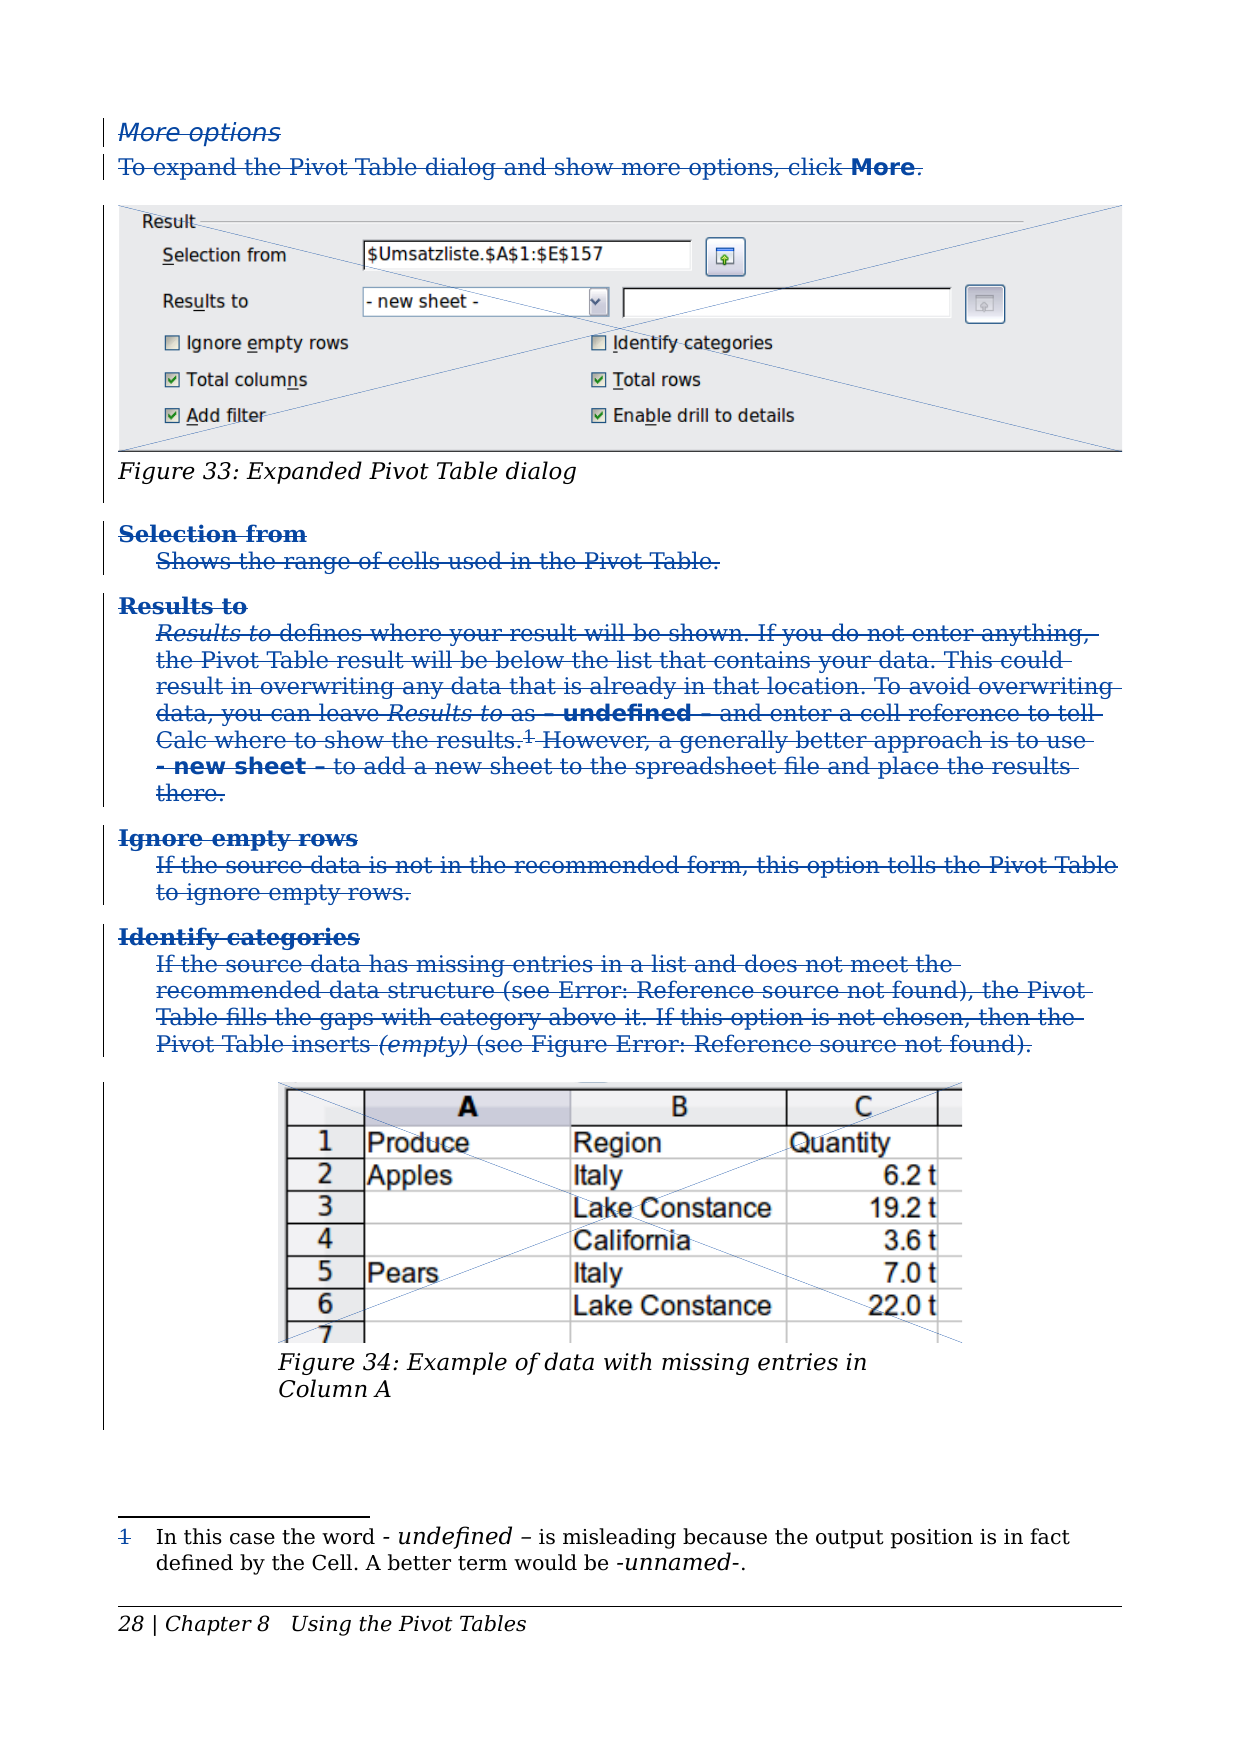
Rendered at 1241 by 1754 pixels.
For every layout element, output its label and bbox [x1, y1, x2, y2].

picture [122, 329, 1118, 452]
picture [622, 1083, 963, 1342]
picture [121, 205, 1119, 328]
picture [281, 1082, 960, 1212]
picture [281, 1214, 959, 1343]
picture [118, 206, 617, 451]
picture [278, 1083, 618, 1342]
picture [623, 206, 1123, 451]
